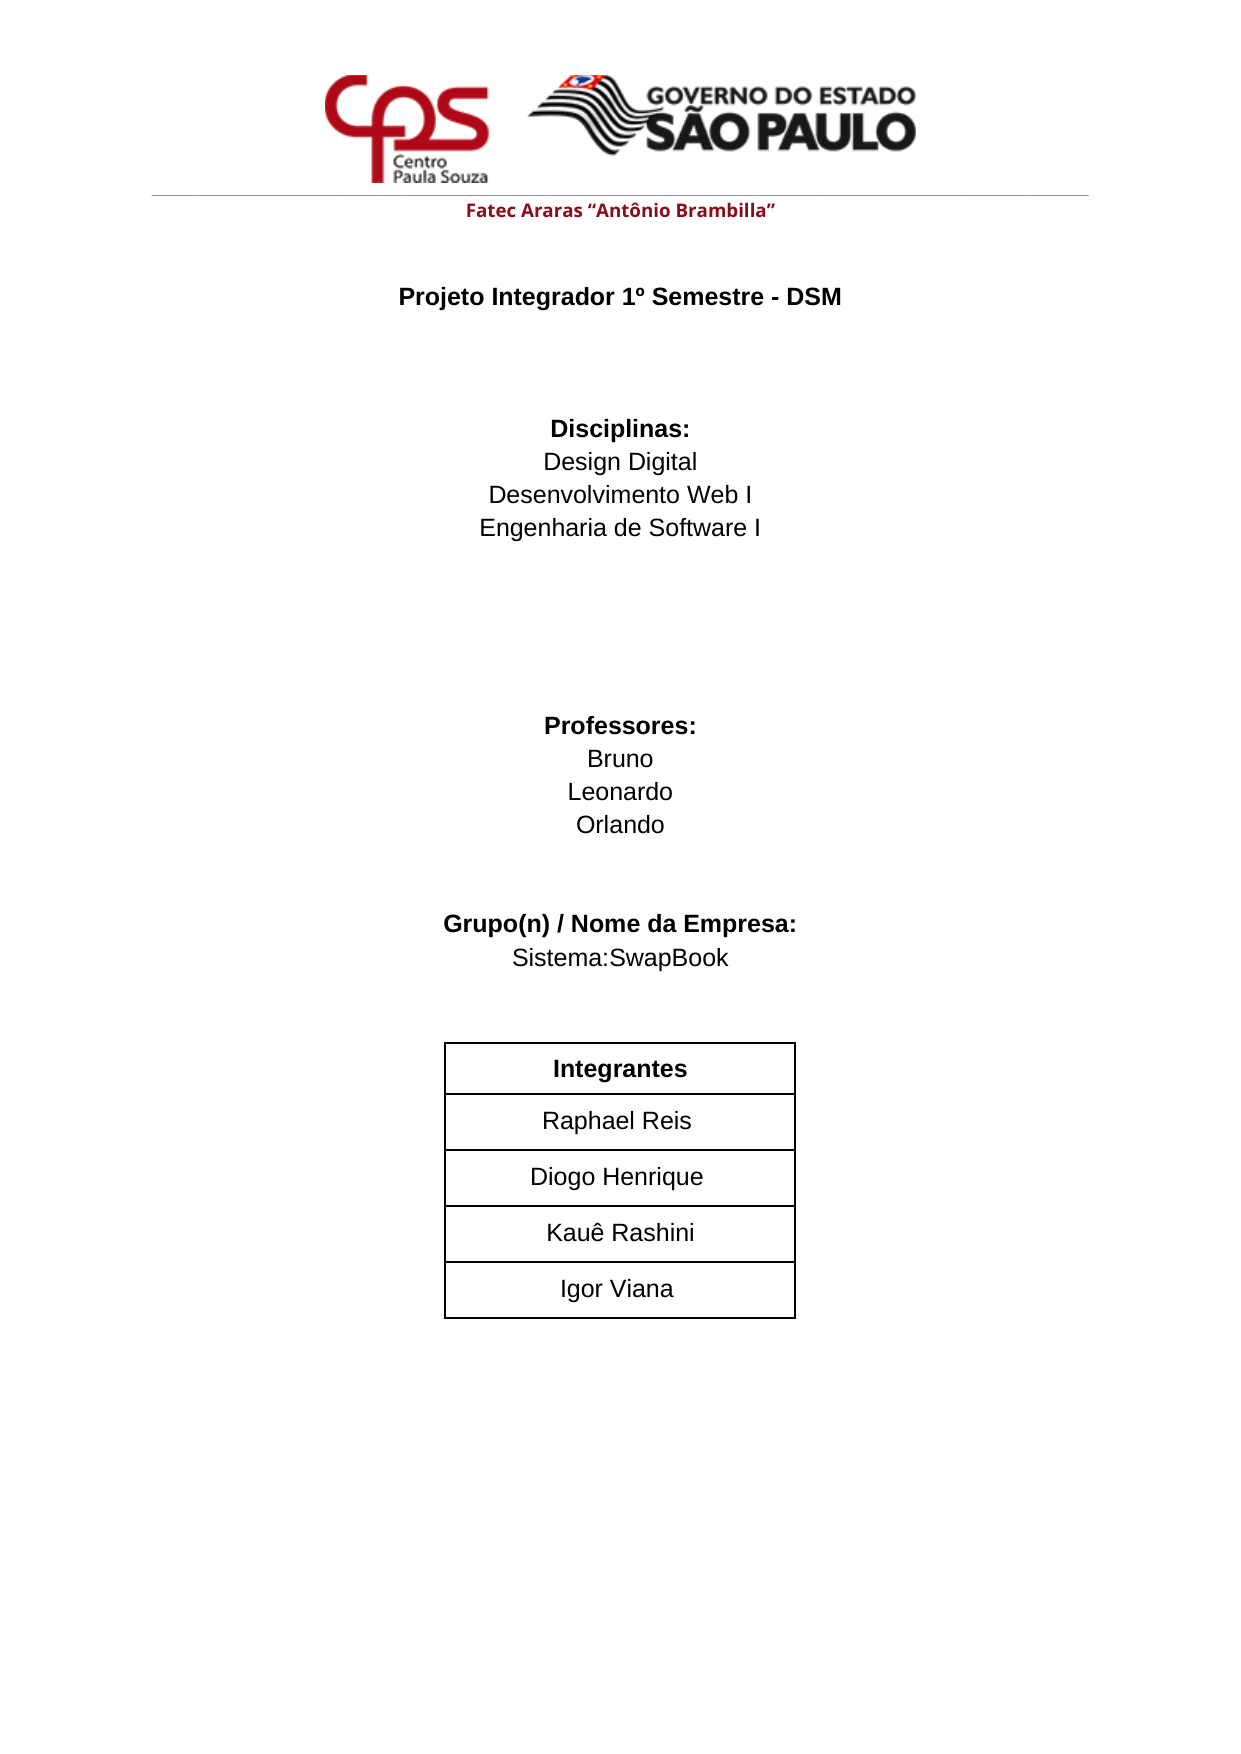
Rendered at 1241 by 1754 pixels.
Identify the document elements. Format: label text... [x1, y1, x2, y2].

table_cell Igor Viana [446, 1263, 794, 1317]
text Orlando [150, 810, 1091, 839]
table_cell Raphael Reis [446, 1095, 794, 1149]
text Projeto Integrador 1º Semestre - DSM [150, 282, 1091, 311]
table_cell Kauê Rashini [446, 1207, 794, 1261]
text Grupo(n) / Nome da Empresa: [150, 909, 1091, 938]
text Bruno [150, 744, 1091, 773]
text Sistema:SwapBook [150, 942, 1091, 971]
table_cell Diogo Henrique [446, 1151, 794, 1205]
text Disciplinas: [150, 414, 1091, 443]
table_header Integrantes [446, 1044, 794, 1093]
text Professores: [150, 711, 1091, 740]
text Desenvolvimento Web I [150, 480, 1091, 509]
text Leonardo [150, 777, 1091, 806]
text Design Digital [150, 447, 1091, 476]
text Engenharia de Software I [150, 513, 1091, 542]
